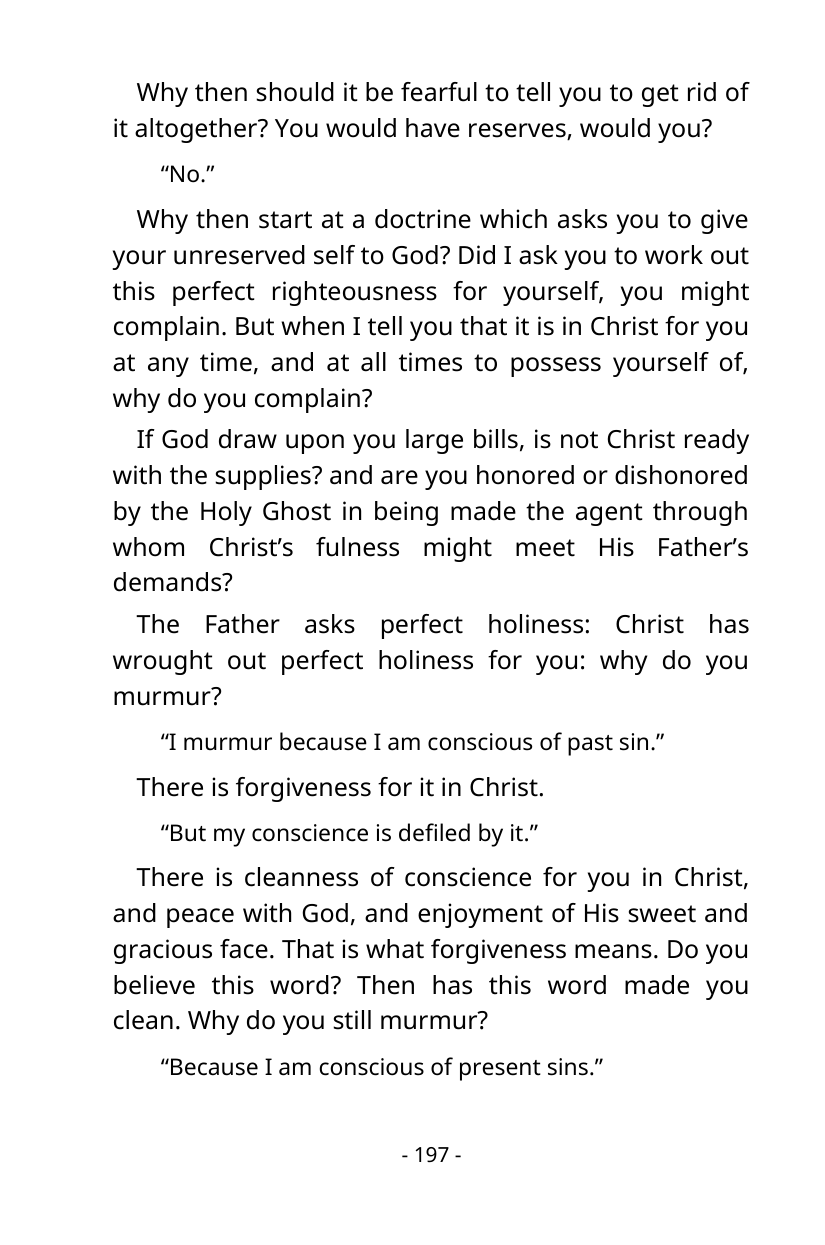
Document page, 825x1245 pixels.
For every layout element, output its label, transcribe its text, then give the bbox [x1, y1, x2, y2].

text “But my conscience is defiled by it.” [142, 817, 720, 848]
text Why then should it be fearful to tell you to get rid of it altogether? You would have reserves, would you? [112, 75, 750, 145]
text “Because I am conscious of present sins.” [142, 1051, 720, 1082]
text “No.” [142, 158, 720, 190]
text If God draw upon you large bills, is not Christ ready with the supplies? and are you honored or dishonored by the Holy Ghost in being made the agent through whom Christ’s fulness might meet His Father’s demands? [112, 422, 750, 599]
text There is cleanness of conscience for you in Christ, and peace with God, and enjoyment of His sweet and gracious face. That is what forgiveness means. Do you believe this word? Then has this word made you clean. Why do you still murmur? [112, 860, 750, 1037]
text Why then start at a doctrine which asks you to give your unreserved self to God? Did I ask you to work out this perfect righteousness for yourself, you might complain. But when I tell you that it is in Christ for you at any time, and at all times to possess yourself of, why do you complain? [112, 202, 750, 414]
text “I murmur because I am conscious of past sin.” [142, 726, 720, 757]
text The Father asks perfect holiness: Christ has wrought out perfect holiness for you: why do you murmur? [112, 607, 750, 712]
text There is forgiveness for it in Christ. [112, 769, 750, 803]
